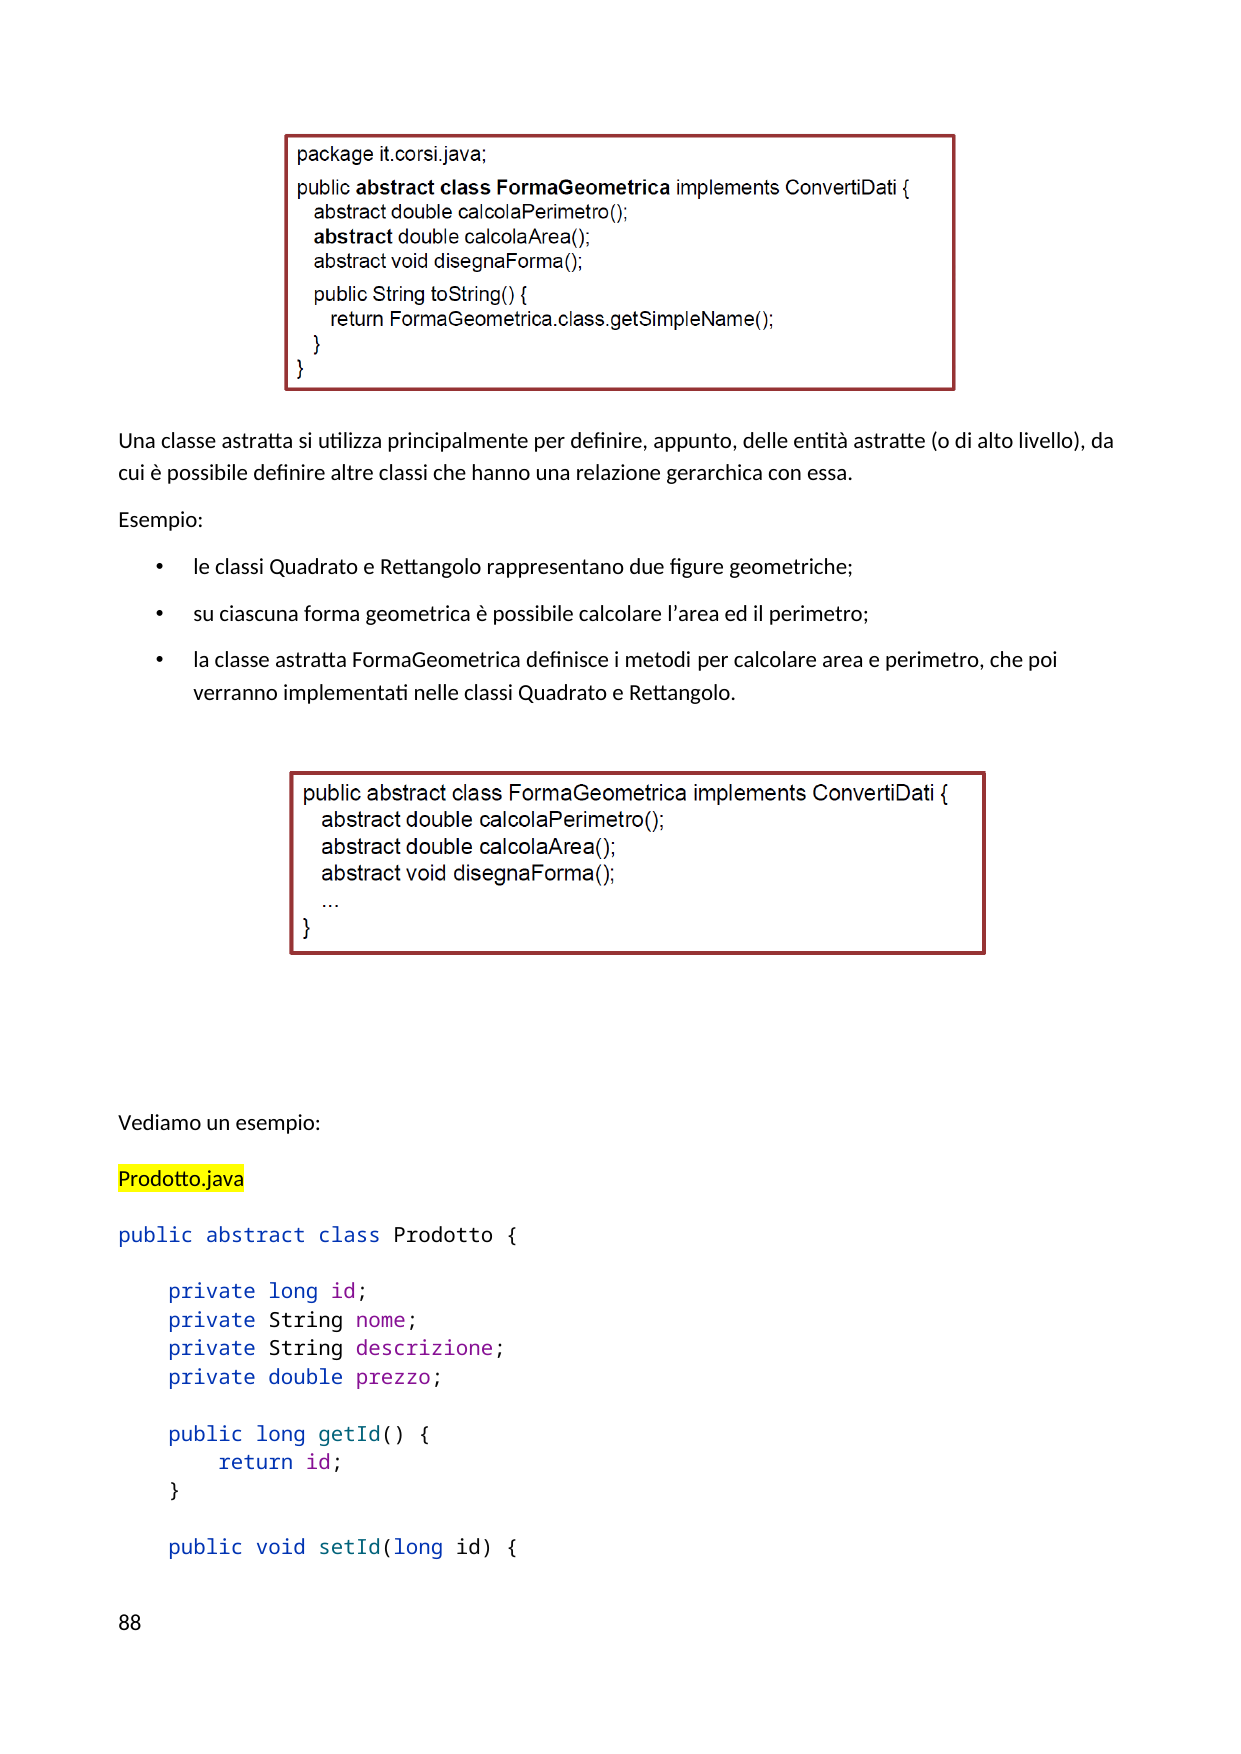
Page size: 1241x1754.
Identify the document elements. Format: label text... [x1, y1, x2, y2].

text public abstract class Prodotto { private long id; private String nome; private String descrizione; private double prezzo; public long getId() { return id; } public void setId(long id) { [118, 1220, 1122, 1561]
text Vediamo un esempio: [118, 1108, 1122, 1136]
text Prodotto.java [118, 1164, 1122, 1192]
list le classi Quadrato e Rettangolo rappresentano due figure geometriche; [156, 552, 1122, 580]
list la classe astratta FormaGeometrica definisce i metodi per calcolare area e perimetro, che poi verranno implementati nelle classi Quadrato e Rettangolo. [156, 646, 1122, 706]
list su ciascuna forma geometrica è possibile calcolare l’area ed il perimetro; [156, 599, 1122, 627]
picture [289, 771, 986, 955]
picture [284, 133, 956, 391]
text Una classe astratta si utilizza principalmente per definire, appunto, delle entità astratte (o di alto livello), da cui è possibile definire altre classi che hanno una relazione gerarchica con essa. [118, 426, 1122, 487]
text Esempio: [118, 505, 1122, 533]
